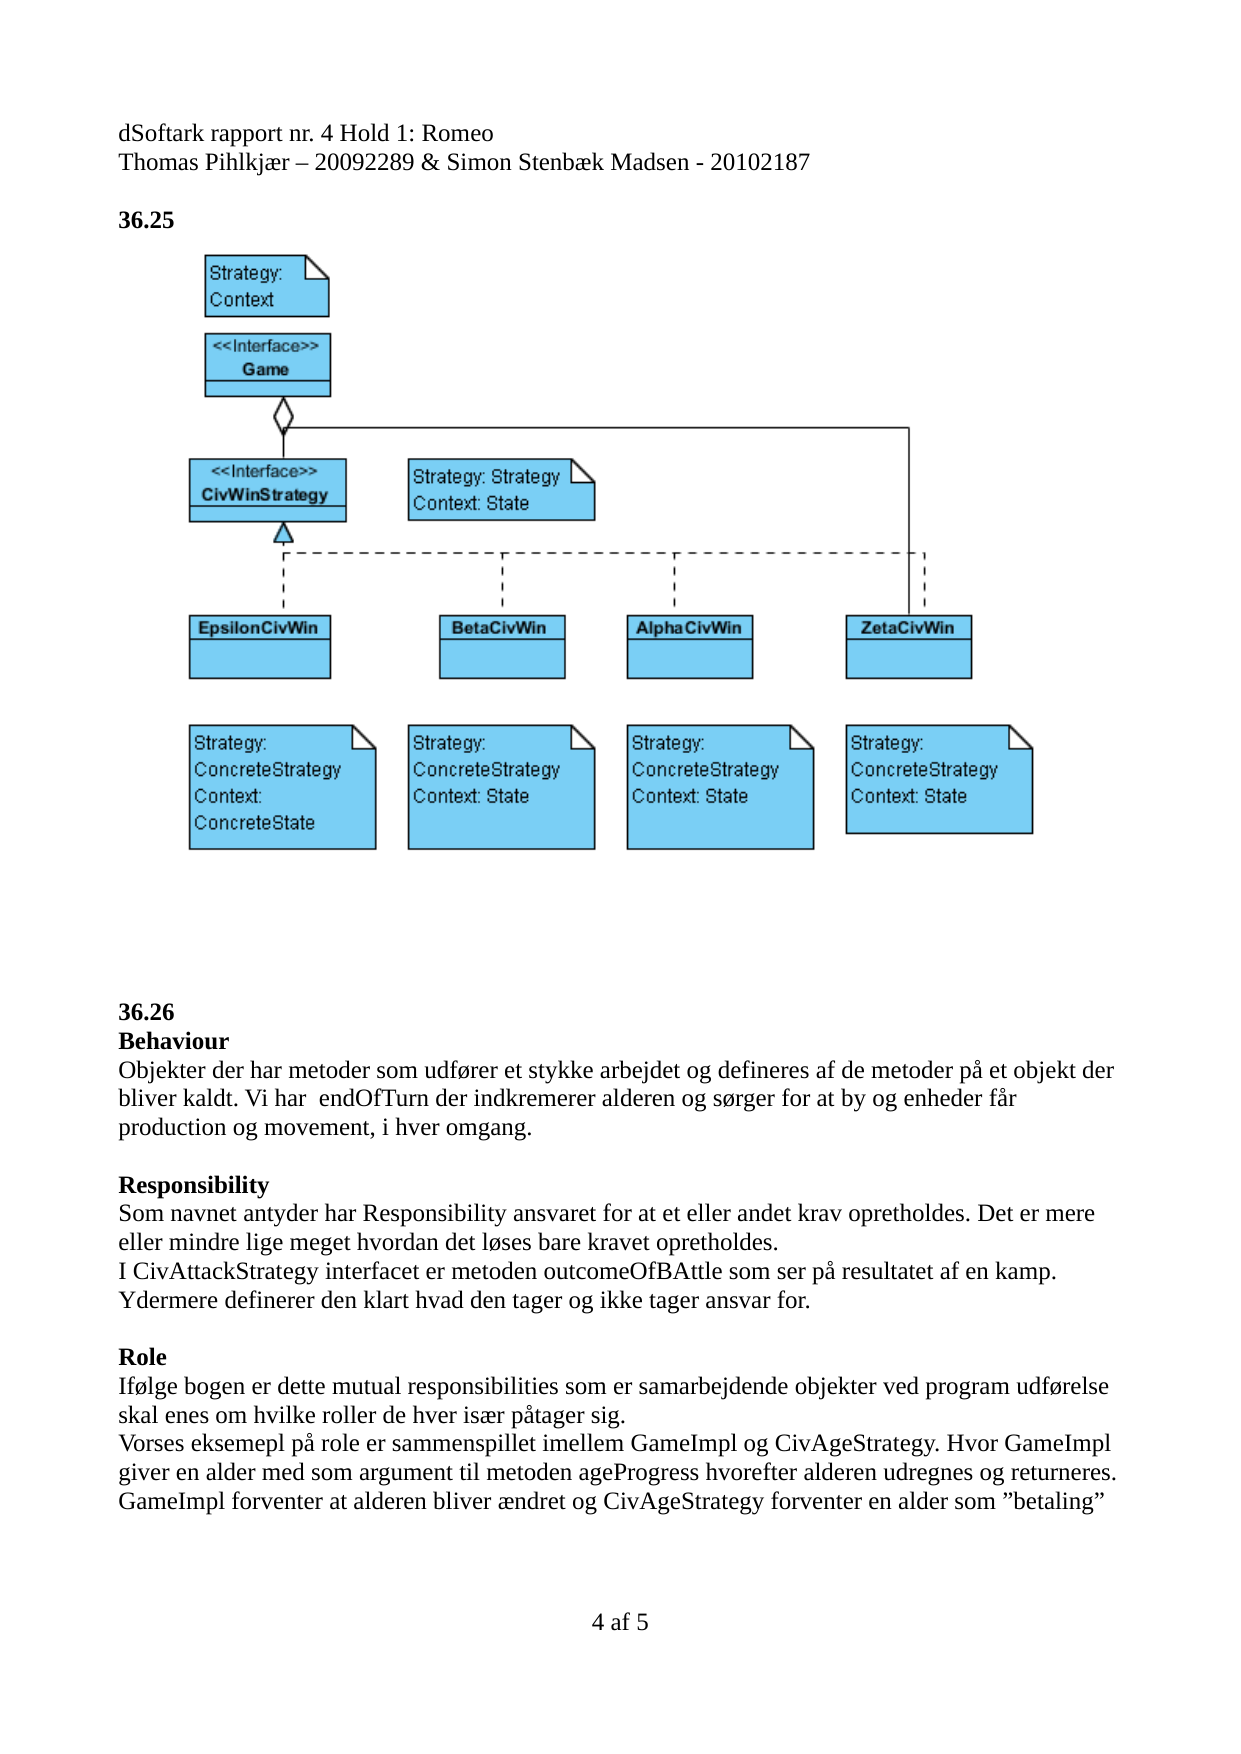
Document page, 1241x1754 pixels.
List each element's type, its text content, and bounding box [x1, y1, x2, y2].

text Behaviour [118, 1026, 1122, 1055]
picture [172, 233, 1068, 883]
text giver en alder med som argument til metoden ageProgress hvorefter alderen udregnes og returneres. [118, 1457, 1122, 1486]
text I CivAttackStrategy interfacet er metoden outcomeOfBAttle som ser på resultatet af en kamp. Ydermere definerer den klart hvad den tager og ikke tager ansvar for. [118, 1256, 1122, 1313]
text Ifølge bogen er dette mutual responsibilities som er samarbejdende objekter ved program udførelse skal enes om hvilke roller de hver især påtager sig. [118, 1371, 1122, 1428]
text Som navnet antyder har Responsibility ansvaret for at et eller andet krav opretholdes. Det er mere eller mindre lige meget hvordan det løses bare kravet opretholdes. [118, 1198, 1122, 1256]
text 36.26 [118, 997, 1122, 1026]
text Objekter der har metoder som udfører et stykke arbejdet og defineres af de metoder på et objekt der bliver kaldt. Vi har endOfTurn der indkremerer alderen og sørger for at by og enheder får production og movement, i hver omgang. [118, 1055, 1122, 1141]
text Responsibility [118, 1170, 1122, 1198]
text Role [118, 1342, 1122, 1371]
text GameImpl forventer at alderen bliver ændret og CivAgeStrategy forventer en alder som ”betaling” [118, 1486, 1122, 1515]
text 36.25 [118, 205, 1122, 234]
text Vorses eksemepl på role er sammenspillet imellem GameImpl og CivAgeStrategy. Hvor GameImpl [118, 1428, 1122, 1457]
